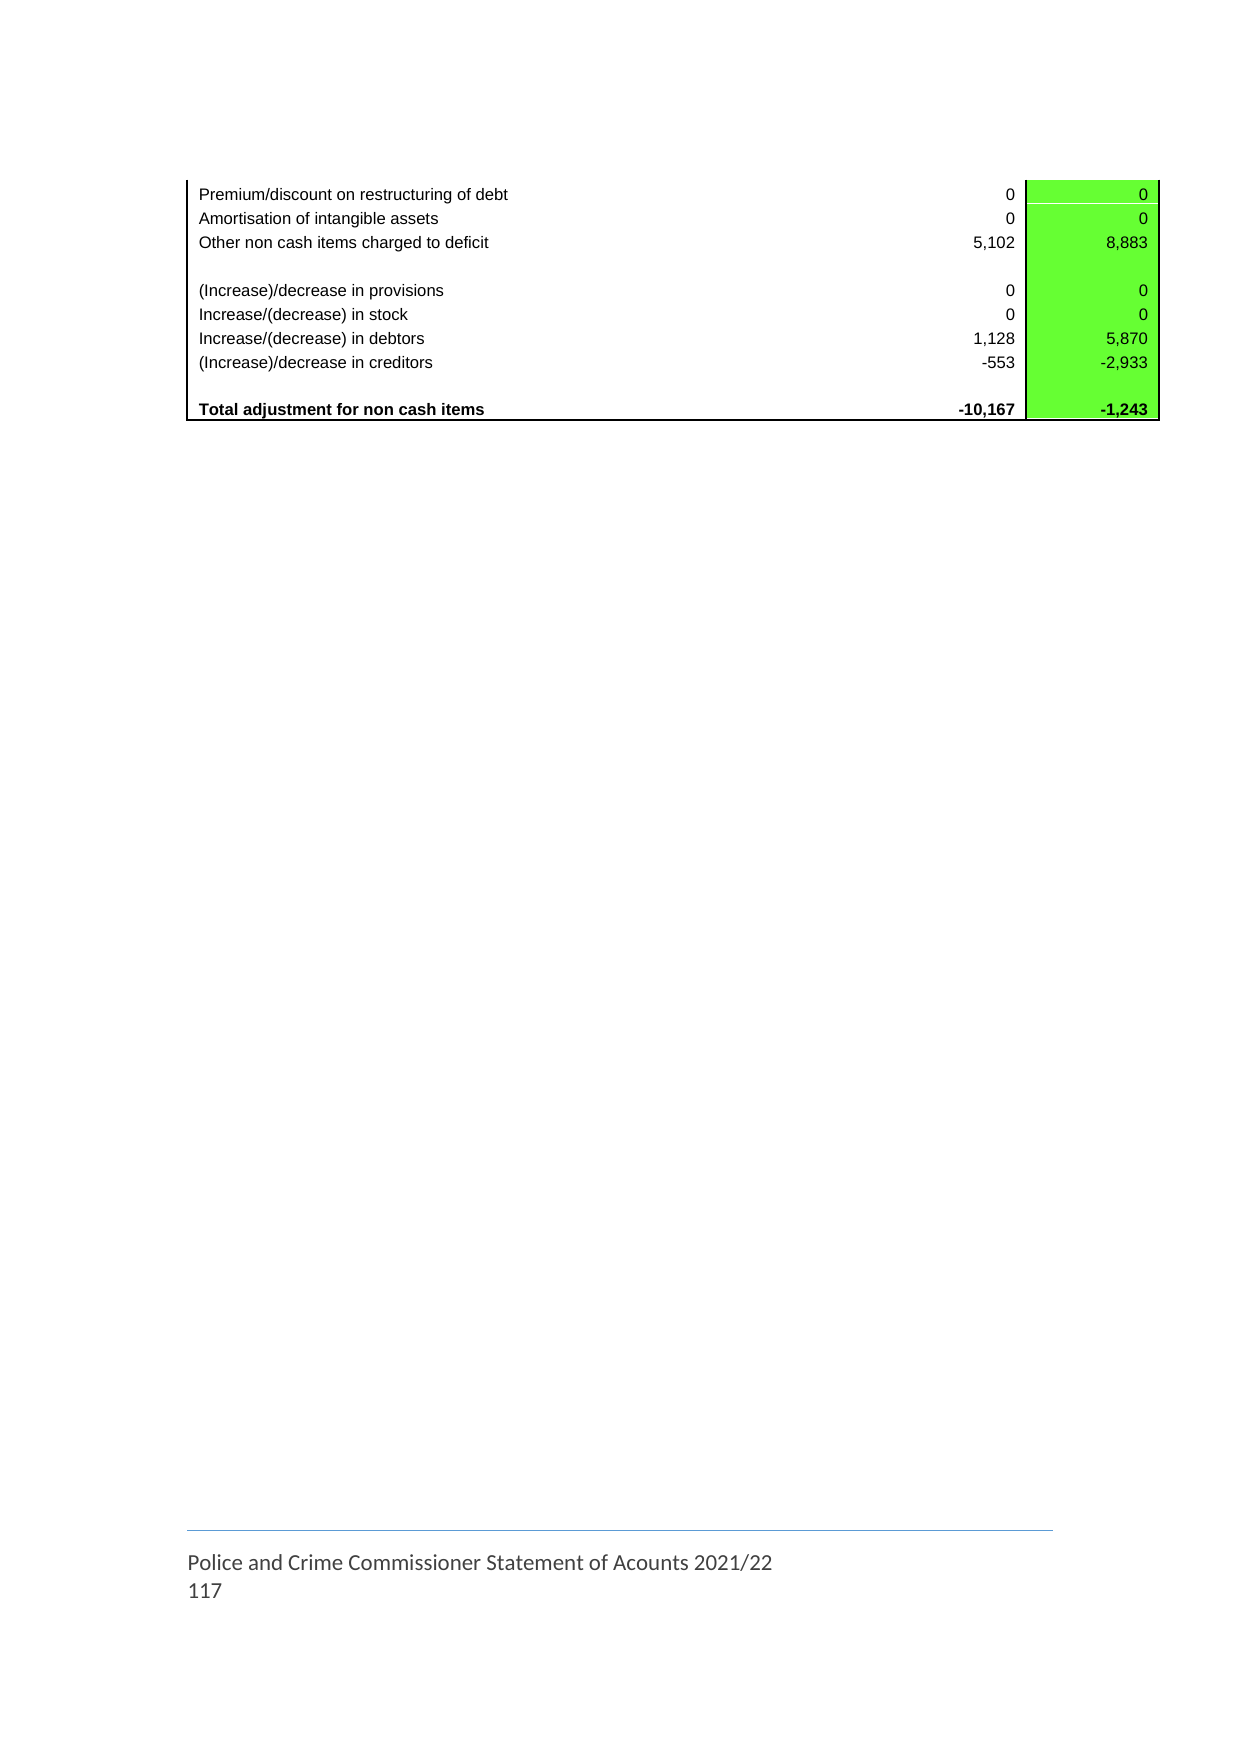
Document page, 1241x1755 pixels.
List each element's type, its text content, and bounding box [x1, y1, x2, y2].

table_cell [864, 252, 893, 276]
table_cell [1027, 372, 1158, 396]
table_cell Other non cash items charged to deficit [188, 228, 835, 252]
table_cell 5,870 [1027, 324, 1158, 348]
table_cell [864, 396, 893, 418]
table_cell [188, 372, 835, 396]
table_cell [893, 372, 1025, 396]
table_cell 0 [893, 204, 1025, 228]
table_cell -553 [893, 348, 1025, 372]
table_cell [835, 180, 864, 203]
table_cell Amortisation of intangible assets [188, 204, 835, 228]
table_cell 0 [893, 180, 1025, 203]
table_cell [864, 228, 893, 252]
table_cell [835, 228, 864, 252]
table_cell [835, 252, 864, 276]
table_cell Premium/discount on restructuring of debt [188, 180, 835, 203]
table_cell [893, 252, 1025, 276]
table_cell [835, 324, 864, 348]
table_cell 8,883 [1027, 228, 1158, 252]
table_cell [864, 324, 893, 348]
table_cell [188, 252, 835, 276]
table_cell [835, 348, 864, 372]
table_cell 0 [893, 300, 1025, 324]
table_cell -10,167 [893, 396, 1025, 418]
table_cell -1,243 [1027, 396, 1158, 418]
table_cell (Increase)/decrease in provisions [188, 276, 835, 300]
table_cell [864, 276, 893, 300]
table_cell [864, 204, 893, 228]
table_cell Increase/(decrease) in debtors [188, 324, 835, 348]
table_cell [864, 372, 893, 396]
table_cell [835, 276, 864, 300]
table_cell 0 [1027, 300, 1158, 324]
table_cell [835, 396, 864, 418]
table_cell 1,128 [893, 324, 1025, 348]
table_cell [835, 300, 864, 324]
table_cell [835, 372, 864, 396]
table_cell -2,933 [1027, 348, 1158, 372]
table_cell Total adjustment for non cash items [188, 396, 835, 418]
table_cell 0 [893, 276, 1025, 300]
table_cell (Increase)/decrease in creditors [188, 348, 835, 372]
table_cell 0 [1027, 276, 1158, 300]
table_cell [864, 300, 893, 324]
table_cell 0 [1027, 204, 1158, 228]
table_cell 5,102 [893, 228, 1025, 252]
table_cell 0 [1027, 180, 1158, 203]
table_cell [864, 180, 893, 203]
table_cell [864, 348, 893, 372]
table_cell [835, 204, 864, 228]
table_cell [1027, 252, 1158, 276]
table_cell Increase/(decrease) in stock [188, 300, 835, 324]
